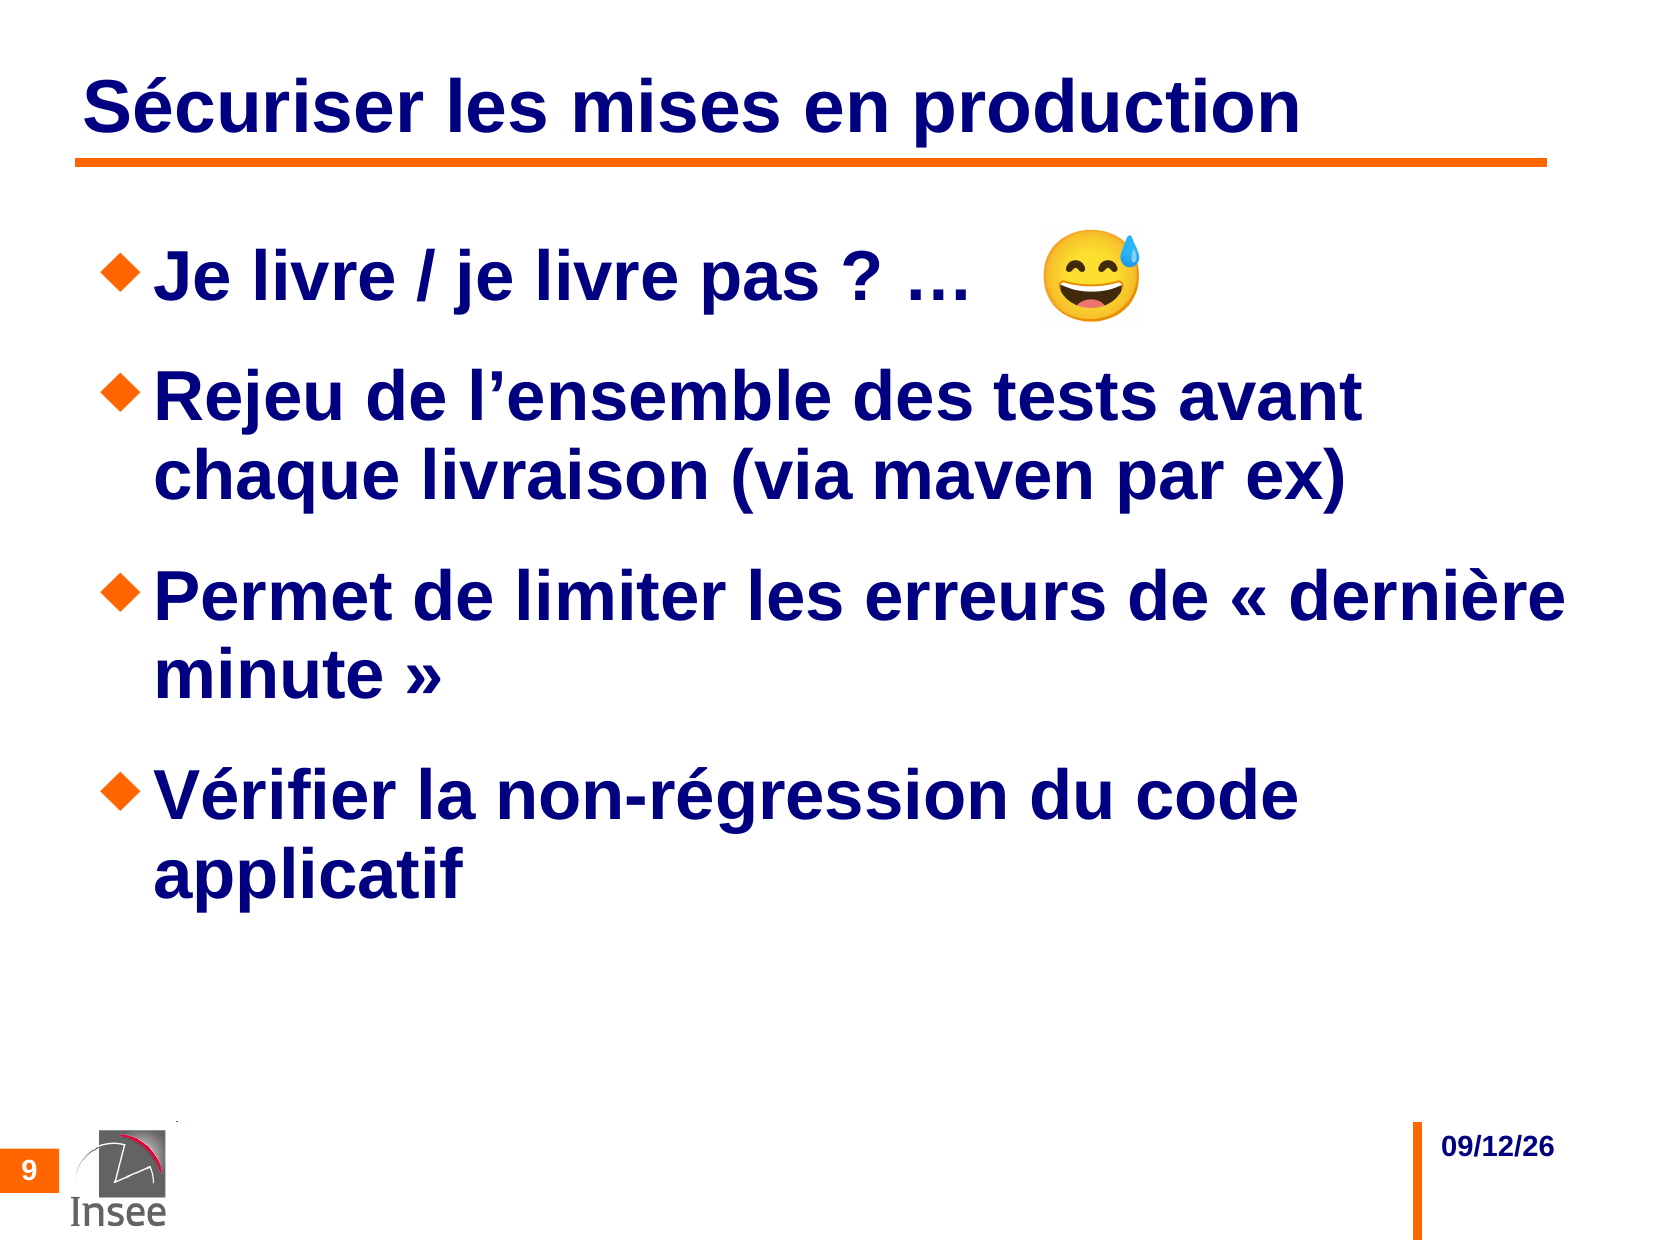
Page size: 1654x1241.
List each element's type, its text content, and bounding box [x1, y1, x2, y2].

picture [62, 1121, 178, 1241]
picture [1039, 224, 1144, 329]
title Sécuriser les mises en production [82, 49, 1619, 163]
list Je livre / je livre pas ? … Rejeu de l’ensemble des tests avant chaque livraison (via maven par ex) Permet de limiter les erreurs de « dernière minute » Vérifier la non-régression du code applicatif [82, 236, 1571, 1010]
